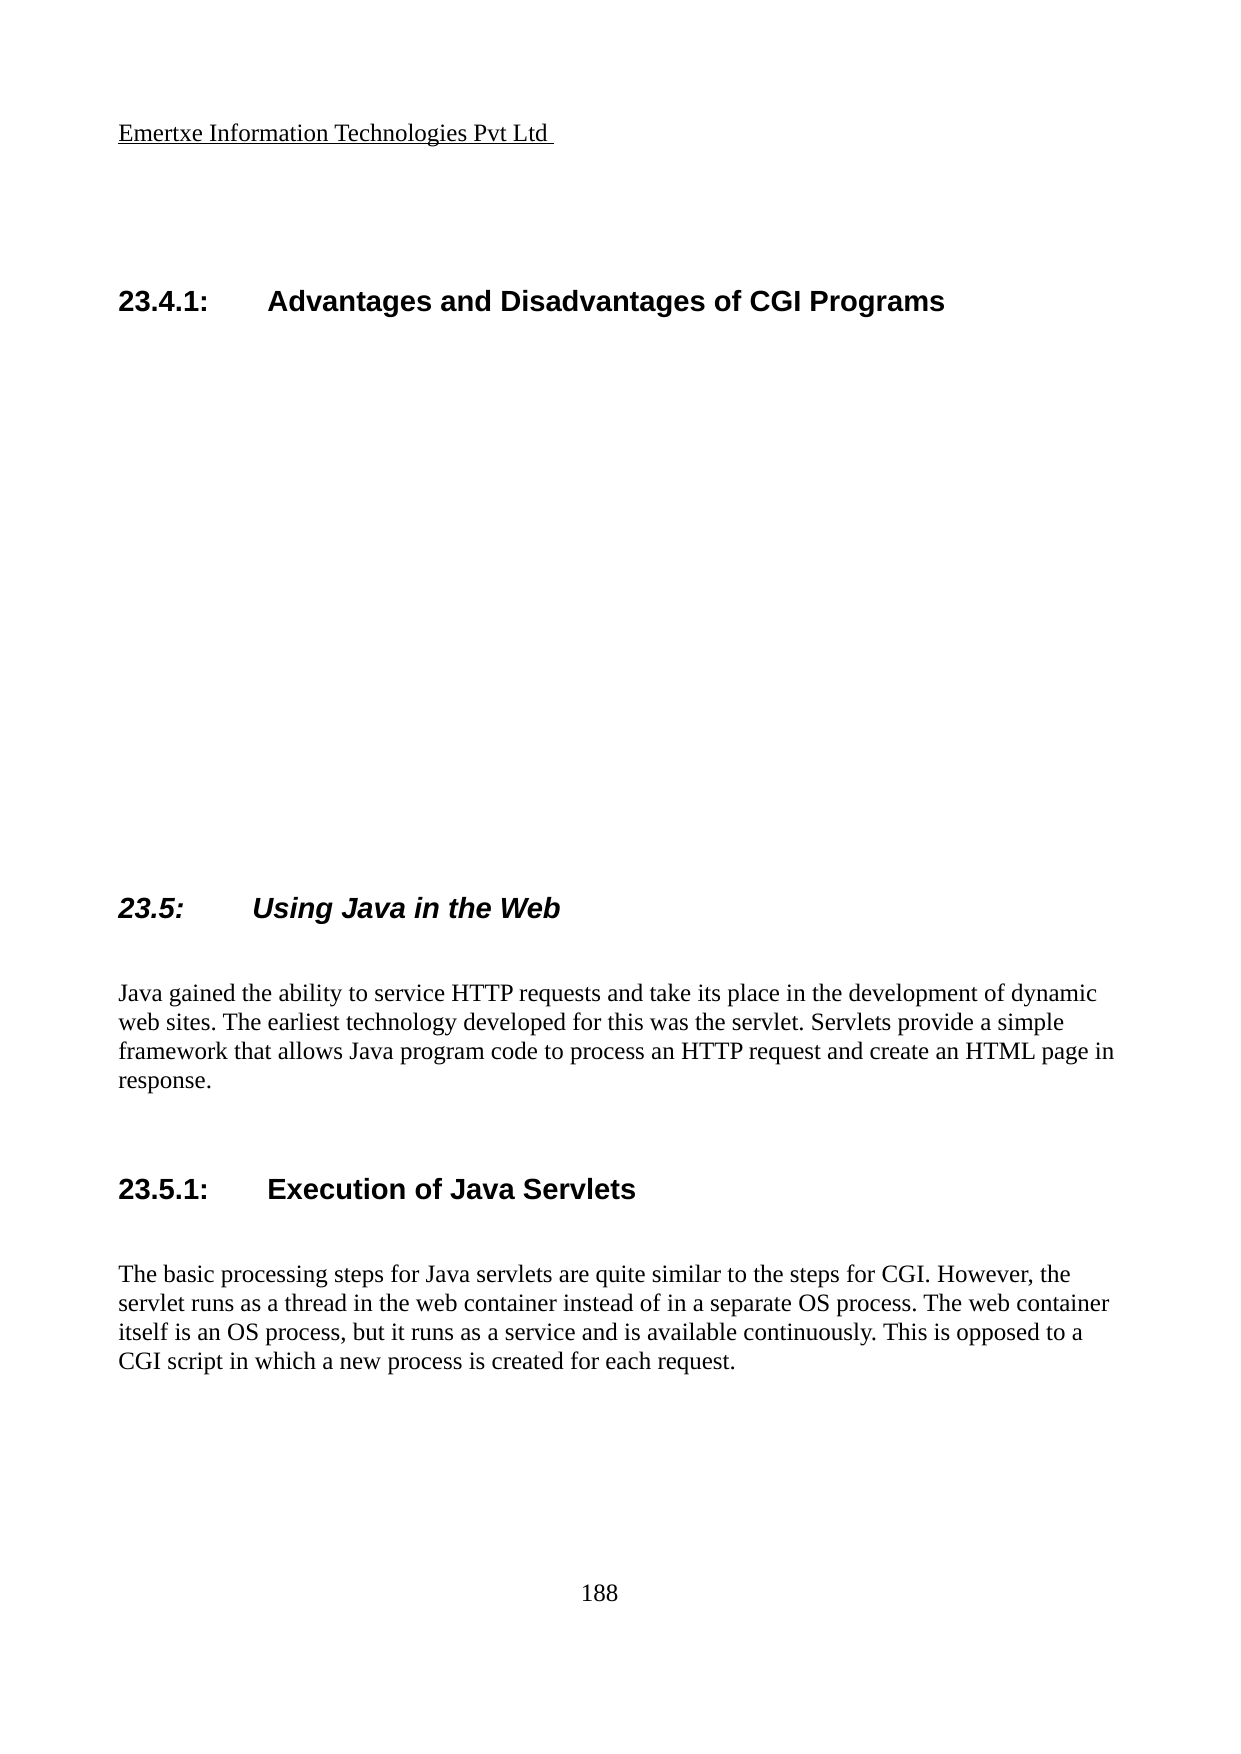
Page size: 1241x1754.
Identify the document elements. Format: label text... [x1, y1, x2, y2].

text The basic processing steps for Java servlets are quite similar to the steps for CGI. However, the servlet runs as a thread in the web container instead of in a separate OS process. The web container itself is an OS process, but it runs as a service and is available continuously. This is opposed to a CGI script in which a new process is created for each request. [118, 1259, 1122, 1374]
text Java gained the ability to service HTTP requests and take its place in the development of dynamic web sites. The earliest technology developed for this was the servlet. Servlets provide a simple framework that allows Java program code to process an HTTP request and create an HTML page in response. [118, 978, 1122, 1093]
subtitle Advantages and Disadvantages of CGI Programs [118, 284, 1122, 317]
subtitle Execution of Java Servlets [118, 1172, 1122, 1206]
subtitle Using Java in the Web [118, 891, 1122, 925]
